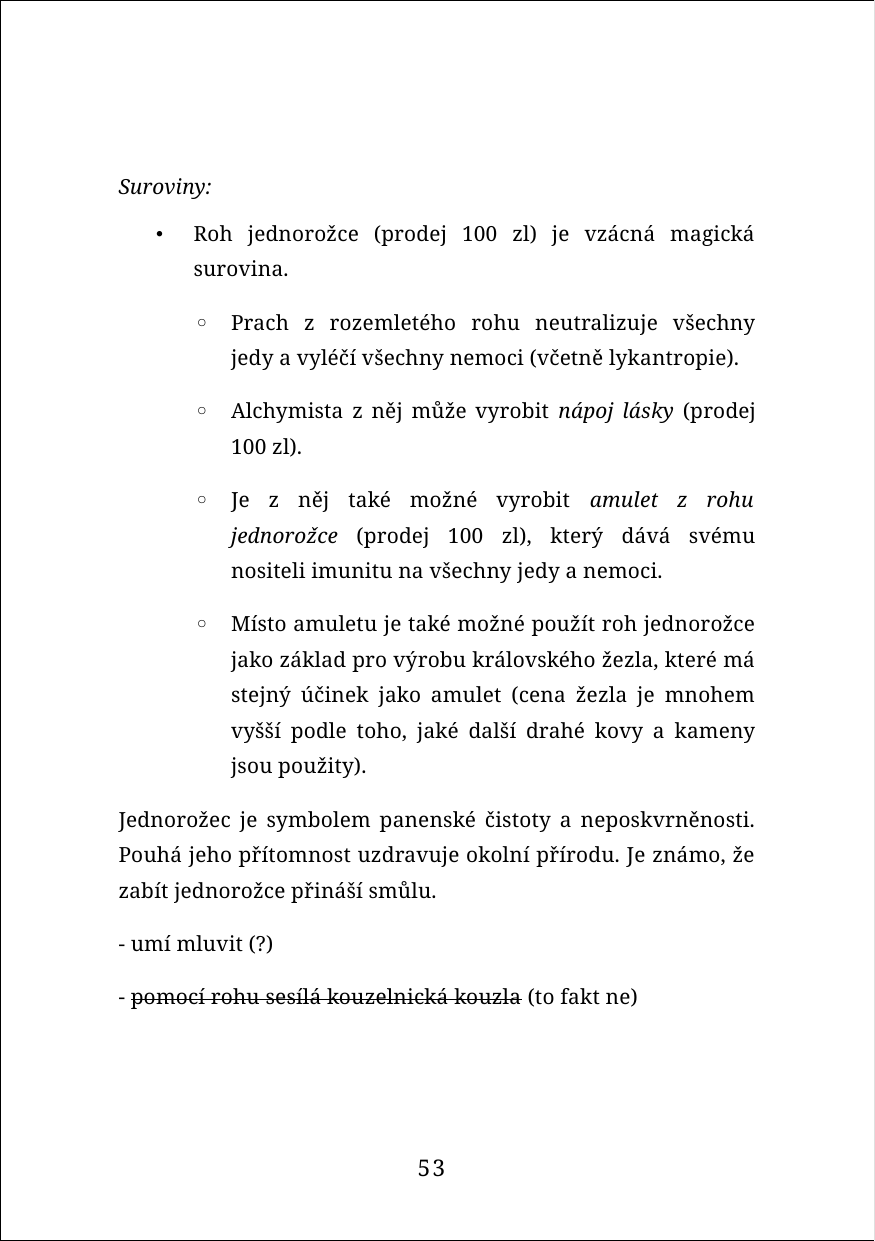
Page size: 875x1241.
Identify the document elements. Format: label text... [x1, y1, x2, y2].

text - pomocí rohu sesílá kouzelnická kouzla (to fakt ne) [118, 982, 756, 1011]
text - umí mluvit (?) [118, 929, 756, 958]
list Místo amuletu je také možné použít roh jednorožce jako základ pro výrobu královského žezla, které má stejný účinek jako amulet (cena žezla je mnohem vyšší podle toho, jaké další drahé kovy a kameny jsou použity). [193, 609, 756, 780]
list Roh jednorožce (prodej 100 zl) je vzácná magická surovina. [156, 219, 756, 283]
list Alchymista z něj může vyrobit nápoj lásky (prodej 100 zl). [193, 397, 756, 461]
text Suroviny: [118, 172, 756, 200]
text Jednorožec je symbolem panenské čistoty a neposkvrněnosti. Pouhá jeho přítomnost uzdravuje okolní přírodu. Je známo, že zabít jednorožce přináší smůlu. [118, 805, 756, 904]
list Prach z rozemletého rohu neutralizuje všechny jedy a vyléčí všechny nemoci (včetně lykantropie). [193, 308, 756, 372]
list Je z něj také možné vyrobit amulet z rohu jednorožce (prodej 100 zl), který dává svému nositeli imunitu na všechny jedy a nemoci. [193, 485, 756, 585]
